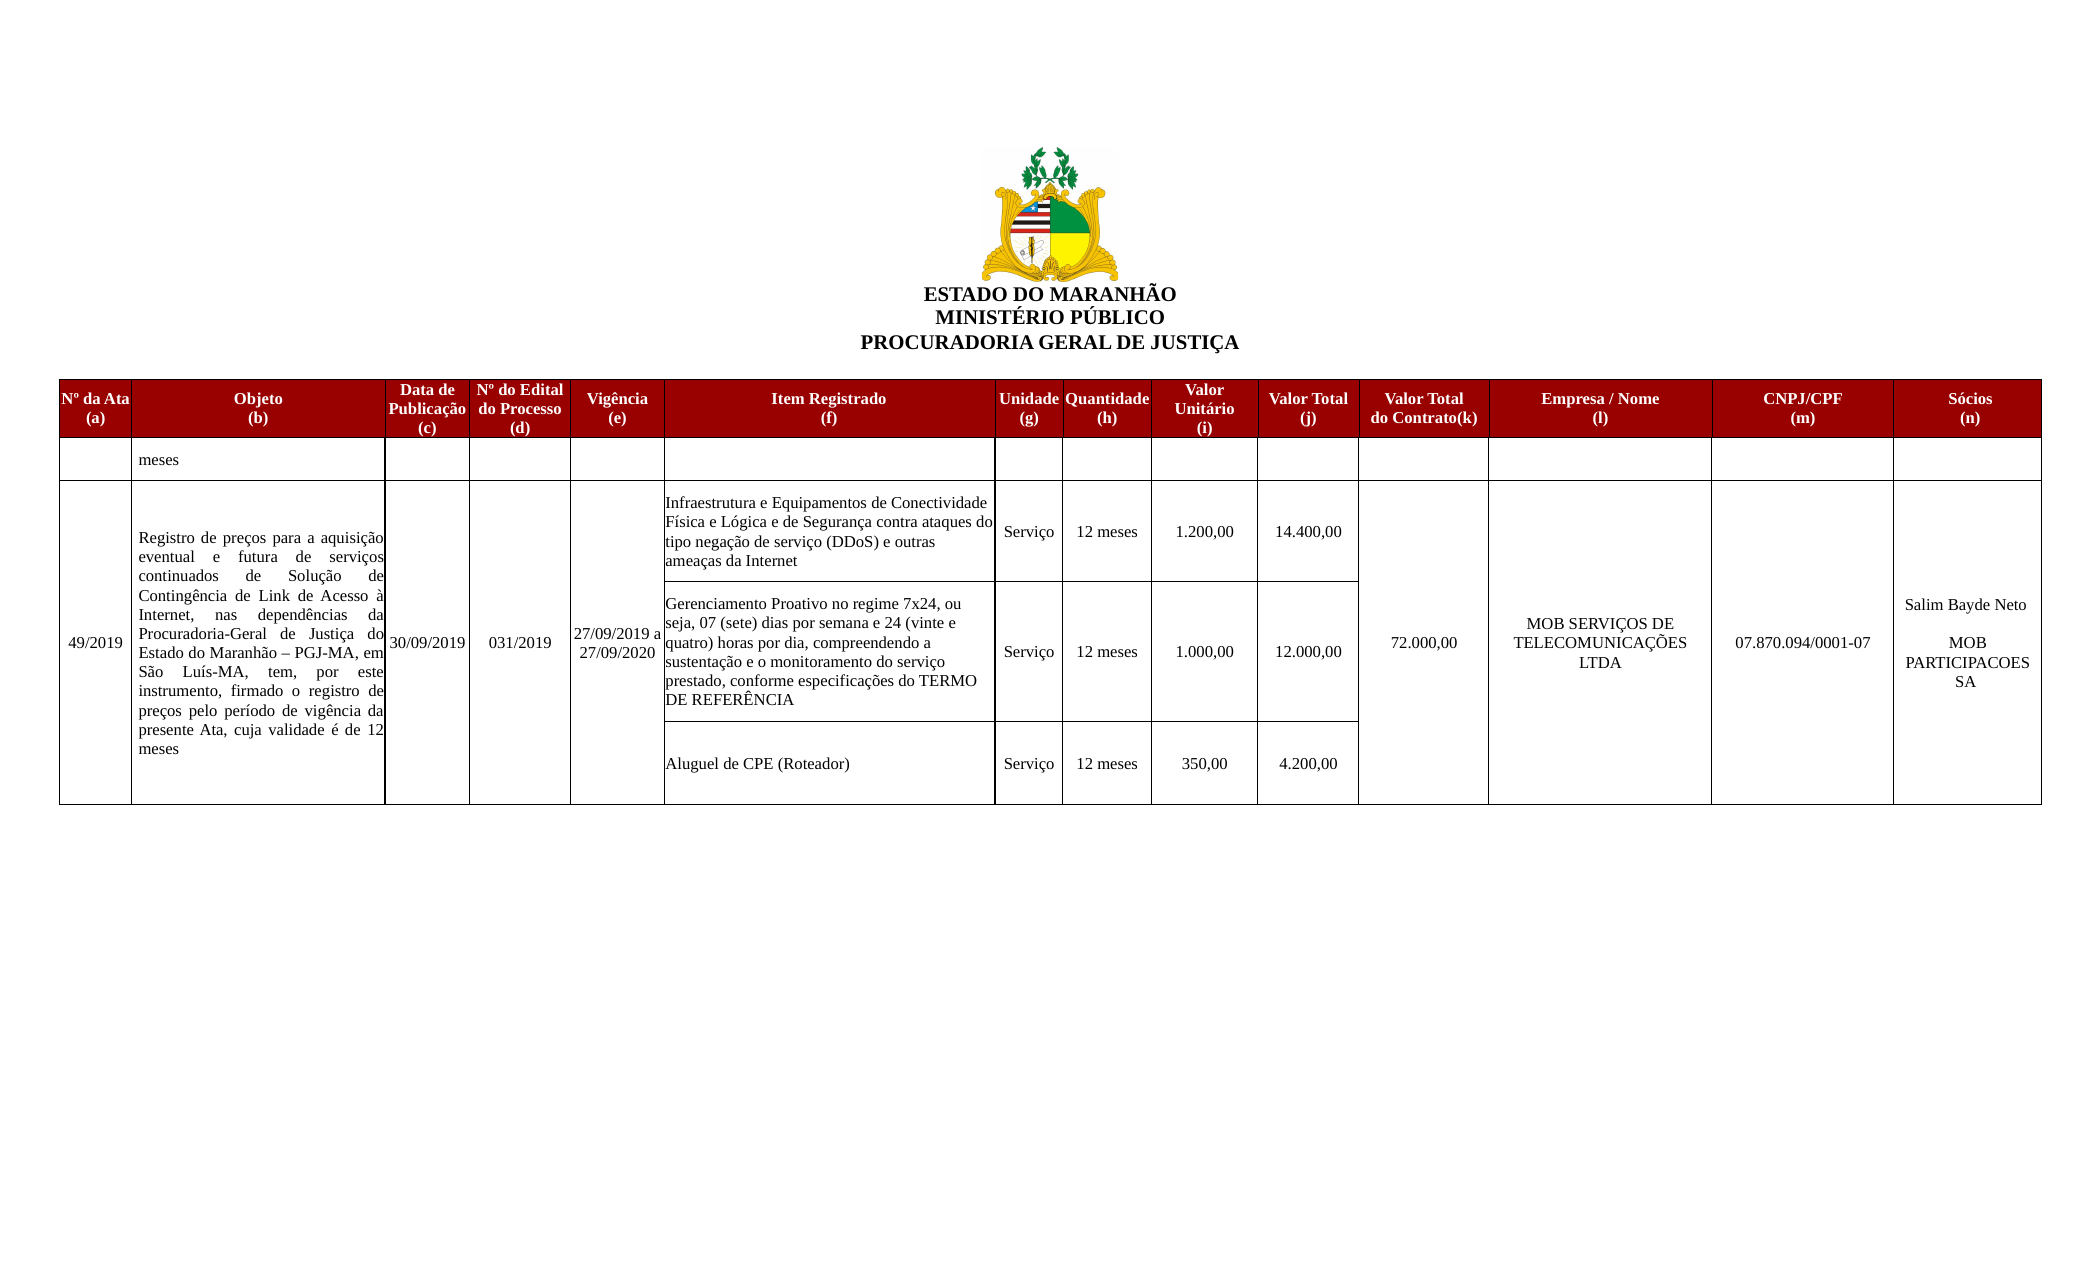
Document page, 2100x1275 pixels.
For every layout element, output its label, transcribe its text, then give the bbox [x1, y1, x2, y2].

table_cell 1.000,00 [1152, 582, 1257, 721]
table_header Empresa / Nome (l) [1490, 380, 1712, 437]
picture [981, 147, 1119, 282]
table_cell 14.400,00 [1258, 481, 1358, 581]
table_header Sócios (n) [1894, 380, 2041, 437]
table_cell [1489, 438, 1711, 480]
table_header Nº da Ata (a) [60, 380, 131, 437]
table_cell 12 meses [1063, 481, 1151, 581]
table_cell 30/09/2019 [386, 481, 469, 804]
table_header CNPJ/CPF (m) [1713, 380, 1893, 437]
table_cell 72.000,00 [1359, 481, 1488, 804]
table_cell Serviço [996, 481, 1062, 581]
table_cell 07.870.094/0001-07 [1712, 481, 1893, 804]
table_cell 1.200,00 [1152, 481, 1257, 581]
table_cell [1063, 438, 1151, 480]
table_cell [996, 438, 1062, 480]
table_cell Infraestrutura e Equipamentos de Conectividade Física e Lógica e de Segurança contra ataques do tipo negação de serviço (DDoS) e outras ameaças da Internet [665, 481, 994, 581]
table_cell [1359, 438, 1488, 480]
table_cell [665, 438, 994, 480]
table_header Item Registrado (f) [665, 380, 995, 437]
table_cell [1258, 438, 1358, 480]
table_cell 12.000,00 [1258, 582, 1358, 721]
table_cell [571, 438, 664, 480]
table_cell Serviço [996, 582, 1062, 721]
table_header Data de Publicação (c) [386, 380, 469, 437]
table_cell 12 meses [1063, 582, 1151, 721]
table_header Vigência (e) [571, 380, 664, 437]
table_cell [60, 438, 131, 480]
table_cell Serviço [996, 722, 1062, 804]
table_cell 27/09/2019 a 27/09/2020 [571, 481, 664, 804]
table_cell Salim Bayde Neto MOB PARTICIPACOES SA [1894, 481, 2041, 804]
table_header Quantidade (h) [1064, 380, 1151, 437]
table_cell 12 meses [1063, 722, 1151, 804]
table_header Nº do Edital do Processo (d) [470, 380, 570, 437]
table_cell Gerenciamento Proativo no regime 7x24, ou seja, 07 (sete) dias por semana e 24 (vinte e quatro) horas por dia, compreendendo a sustentação e o monitoramento do serviço prestado, conforme especificações do TERMO DE REFERÊNCIA [665, 582, 994, 721]
table_header Unidade (g) [996, 380, 1063, 437]
table_cell Aluguel de CPE (Roteador) [665, 722, 994, 804]
table_cell [1712, 438, 1893, 480]
table_cell [1894, 438, 2041, 480]
table_header Valor Unitário (i) [1152, 380, 1258, 437]
table_header Valor Total do Contrato(k) [1360, 380, 1489, 437]
table_cell [386, 438, 469, 480]
table_header Valor Total (j) [1259, 380, 1359, 437]
table_cell Registro de preços para a aquisição eventual e futura de serviços continuados de Solução de Contingência de Link de Acesso à Internet, nas dependências da Procuradoria-Geral de Justiça do Estado do Maranhão – PGJ-MA, em São Luís-MA, tem, por este instrumento, firmado o registro de preços pelo período de vigência da presente Ata, cuja validade é de 12 meses [132, 481, 384, 804]
table_cell MOB SERVIÇOS DE TELECOMUNICAÇÕES LTDA [1489, 481, 1711, 804]
table_cell 350,00 [1152, 722, 1257, 804]
table_header Objeto (b) [132, 380, 385, 437]
table_cell [1152, 438, 1257, 480]
table_cell meses [132, 438, 384, 480]
table_cell 4.200,00 [1258, 722, 1358, 804]
table_cell 031/2019 [470, 481, 570, 804]
table_cell [470, 438, 570, 480]
table_cell 49/2019 [60, 481, 131, 804]
